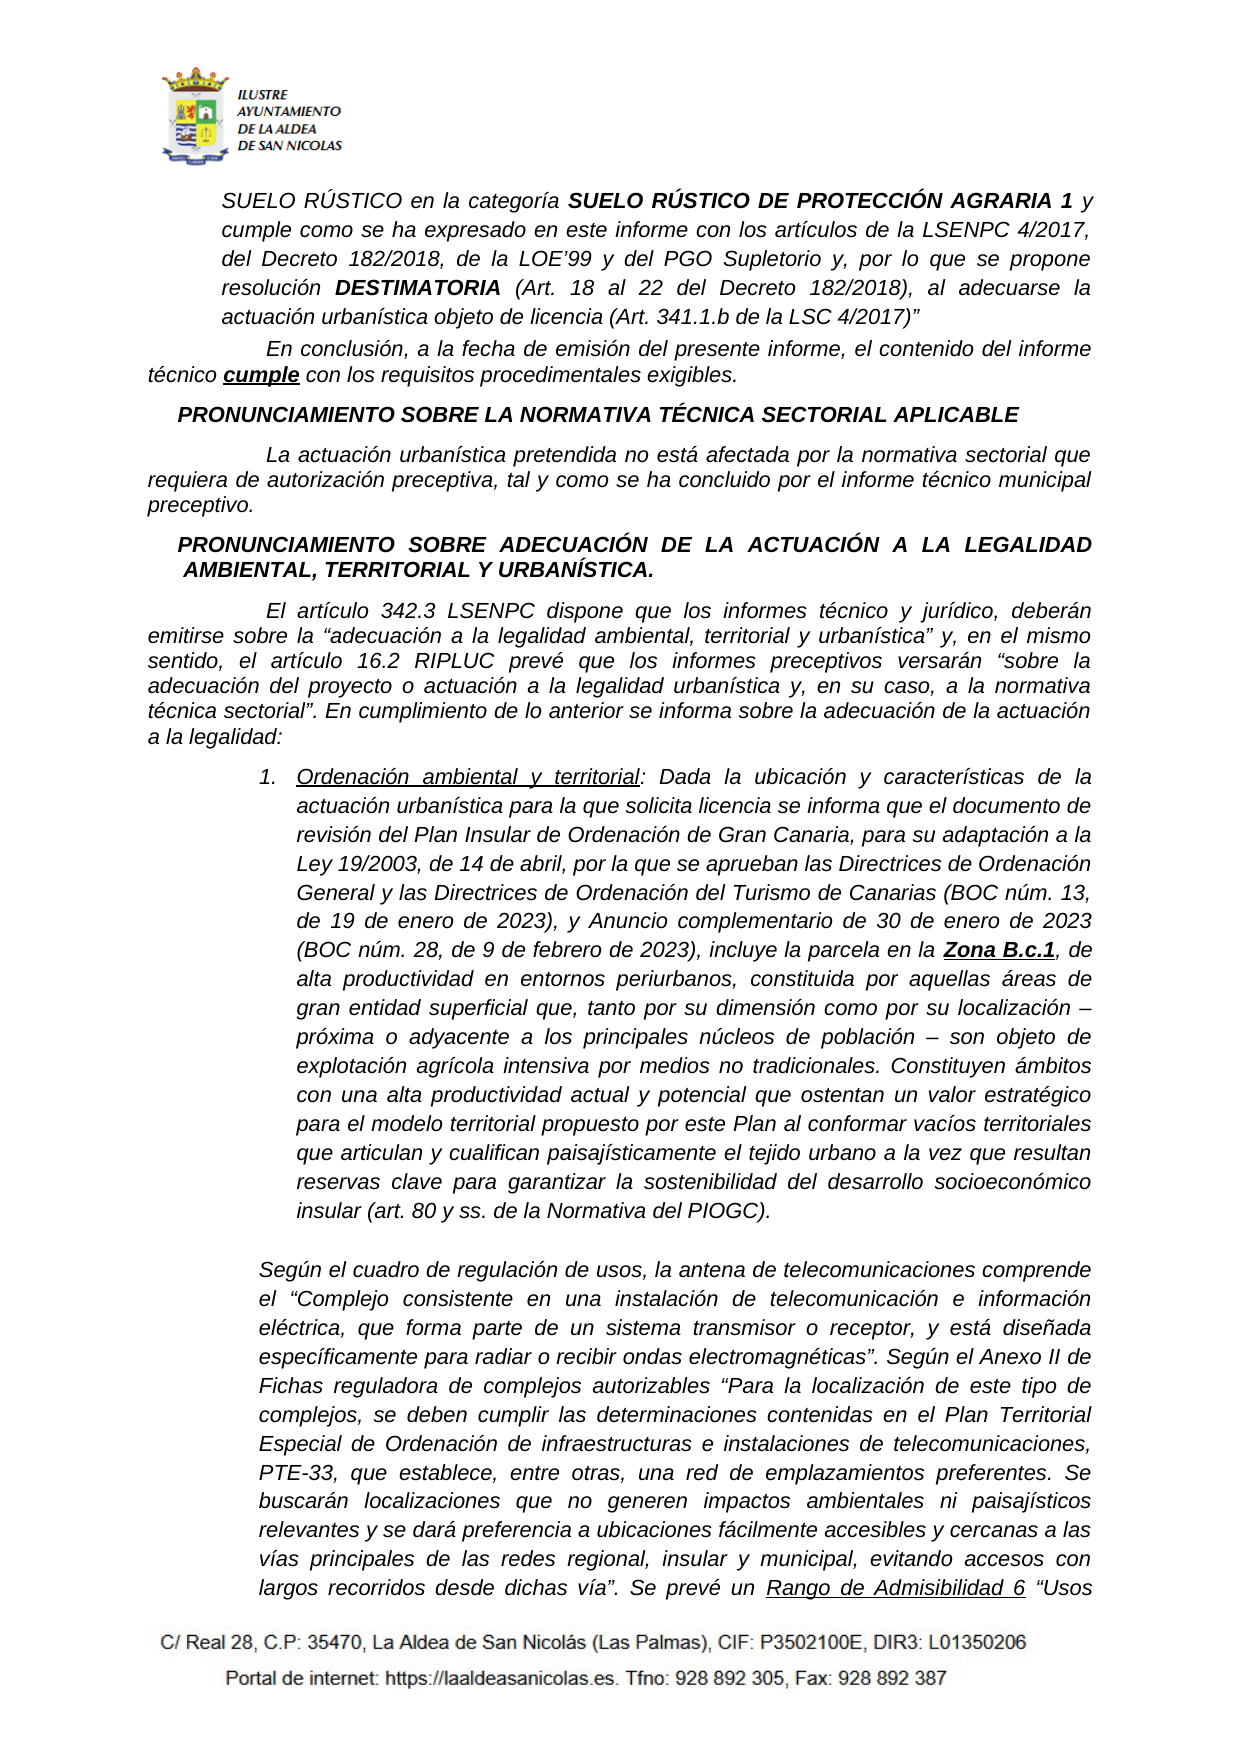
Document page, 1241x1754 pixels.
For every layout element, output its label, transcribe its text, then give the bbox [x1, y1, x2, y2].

picture [148, 59, 358, 173]
list SUELO RÚSTICO en la categoría SUELO RÚSTICO DE PROTECCIÓN AGRARIA 1 y cumple como se ha expresado en este informe con los artículos de la LSENPC 4/2017, del Decreto 182/2018, de la LOE’99 y del PGO Supletorio y, por lo que se propone resolución DESTIMATORIA (Art. 18 al 22 del Decreto 182/2018), al adecuarse la actuación urbanística objeto de licencia (Art. 341.1.b de la LSC 4/2017)” [221, 188, 1093, 329]
text El artículo 342.3 LSENPC dispone que los informes técnico y jurídico, deberán emitirse sobre la “adecuación a la legalidad ambiental, territorial y urbanística” y, en el mismo sentido, el artículo 16.2 RIPLUC prevé que los informes preceptivos versarán “sobre la adecuación del proyecto o actuación a la legalidad urbanística y, en su caso, a la normativa técnica sectorial”. En cumplimiento de lo anterior se informa sobre la adecuación de la actuación a la legalidad: [148, 597, 1093, 749]
list Según el cuadro de regulación de usos, la antena de telecomunicaciones comprende el “Complejo consistente en una instalación de telecomunicación e información eléctrica, que forma parte de un sistema transmisor o receptor, y está diseñada específicamente para radiar o recibir ondas electromagnéticas”. Según el Anexo II de Fichas reguladora de complejos autorizables “Para la localización de este tipo de complejos, se deben cumplir las determinaciones contenidas en el Plan Territorial Especial de Ordenación de infraestructuras e instalaciones de telecomunicaciones, PTE-33, que establece, entre otras, una red de emplazamientos preferentes. Se buscarán localizaciones que no generen impactos ambientales ni paisajísticos relevantes y se dará preferencia a ubicaciones fácilmente accesibles y cercanas a las vías principales de las redes regional, insular y municipal, evitando accesos con largos recorridos desde dichas vía”. Se prevé un Rango de Admisibilidad 6 “Usos [259, 1257, 1093, 1601]
list Ordenación ambiental y territorial: Dada la ubicación y características de la actuación urbanística para la que solicita licencia se informa que el documento de revisión del Plan Insular de Ordenación de Gran Canaria, para su adaptación a la Ley 19/2003, de 14 de abril, por la que se aprueban las Directrices de Ordenación General y las Directrices de Ordenación del Turismo de Canarias (BOC núm. 13, de 19 de enero de 2023), y Anuncio complementario de 30 de enero de 2023 (BOC núm. 28, de 9 de febrero de 2023), incluye la parcela en la Zona B.c.1, de alta productividad en entornos periurbanos, constituida por aquellas áreas de gran entidad superficial que, tanto por su dimensión como por su localización – próxima o adyacente a los principales núcleos de población – son objeto de explotación agrícola intensiva por medios no tradicionales. Constituyen ámbitos con una alta productividad actual y potencial que ostentan un valor estratégico para el modelo territorial propuesto por este Plan al conformar vacíos territoriales que articulan y cualifican paisajísticamente el tejido urbano a la vez que resultan reservas clave para garantizar la sostenibilidad del desarrollo socioeconómico insular (art. 80 y ss. de la Normativa del PIOGC). [259, 764, 1093, 1223]
text En conclusión, a la fecha de emisión del presente informe, el contenido del informe técnico cumple con los requisitos procedimentales exigibles. [148, 336, 1093, 387]
subtitle PRONUNCIAMIENTO SOBRE ADECUACIÓN DE LA ACTUACIÓN A LA LEGALIDAD AMBIENTAL, TERRITORIAL Y URBANÍSTICA. [177, 532, 1093, 583]
subtitle PRONUNCIAMIENTO SOBRE LA NORMATIVA TÉCNICA SECTORIAL APLICABLE [177, 402, 1093, 427]
picture [148, 1626, 1034, 1694]
text La actuación urbanística pretendida no está afectada por la normativa sectorial que requiera de autorización preceptiva, tal y como se ha concluido por el informe técnico municipal preceptivo. [148, 442, 1093, 517]
